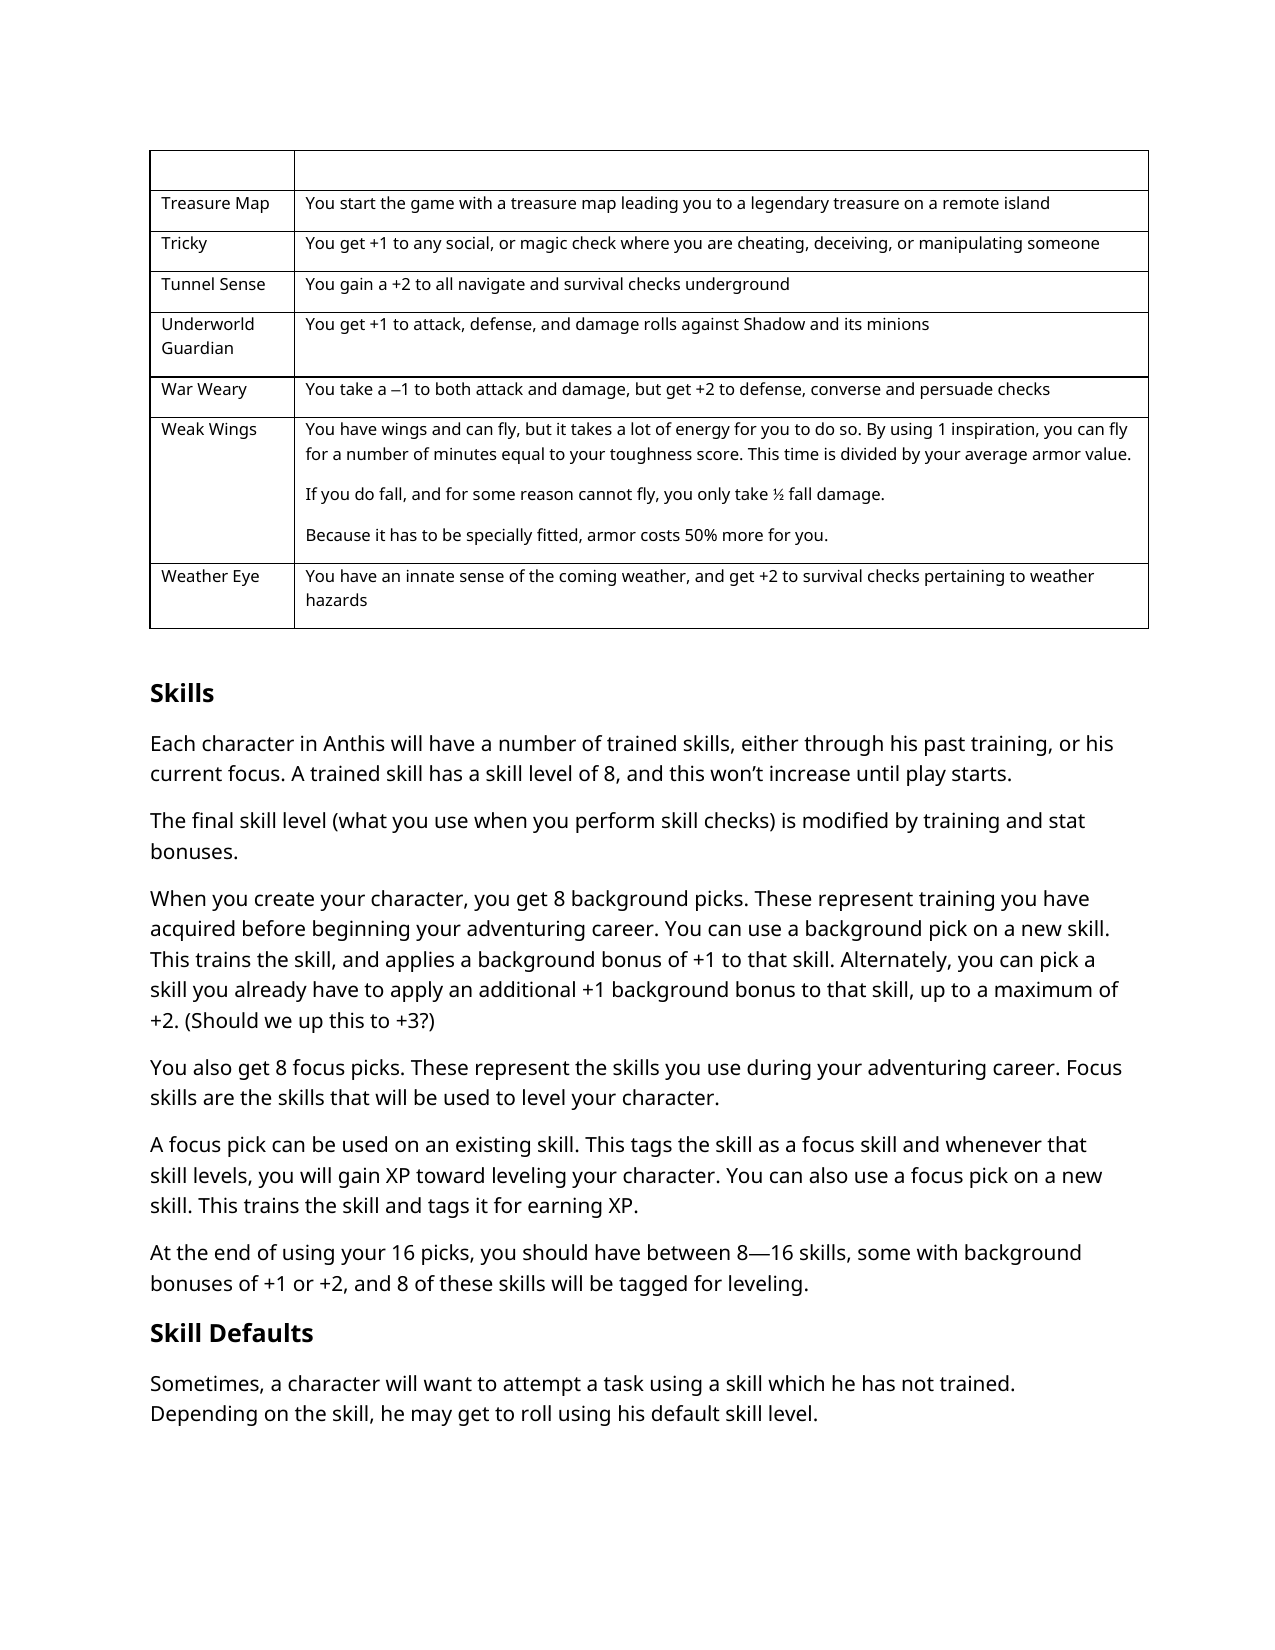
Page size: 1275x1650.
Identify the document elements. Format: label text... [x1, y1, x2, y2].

table_cell Tricky [151, 232, 294, 271]
text Each character in Anthis will have a number of trained skills, either through his past training, or his current focus. A trained skill has a skill level of 8, and this won’t increase until play starts. [150, 729, 1125, 788]
text The final skill level (what you use when you perform skill checks) is modified by training and stat bonuses. [150, 807, 1125, 866]
table_cell War Weary [151, 378, 294, 417]
table_cell Underworld Guardian [151, 313, 294, 376]
table_cell You take a –1 to both attack and damage, but get +2 to defense, converse and persuade checks [295, 378, 1148, 417]
text A focus pick can be used on an existing skill. This tags the skill as a focus skill and whenever that skill levels, you will gain XP toward leveling your character. You can also use a focus pick on a new skill. This trains the skill and tags it for earning XP. [150, 1130, 1125, 1220]
table_cell Weather Eye [151, 564, 294, 628]
table_cell You get +1 to any social, or magic check where you are cheating, deceiving, or manipulating someone [295, 232, 1148, 271]
table_cell You have wings and can fly, but it takes a lot of energy for you to do so. By using 1 inspiration, you can fly for a number of minutes equal to your toughness score. This time is divided by your average armor value. If you do fall, and for some reason cannot fly, you only take ½ fall damage. Because it has to be specially fitted, armor costs 50% more for you. [295, 418, 1148, 563]
table_cell Treasure Map [151, 191, 294, 231]
text Sometimes, a character will want to attempt a task using a skill which he has not trained. Depending on the skill, he may get to roll using his default skill level. [150, 1369, 1125, 1428]
text You also get 8 focus picks. These represent the skills you use during your adventuring career. Focus skills are the skills that will be used to level your character. [150, 1053, 1125, 1112]
table_cell Tunnel Sense [151, 272, 294, 312]
table_cell You have an innate sense of the coming weather, and get +2 to survival checks pertaining to weather hazards [295, 564, 1148, 628]
table_cell Weak Wings [151, 418, 294, 563]
text When you create your character, you get 8 background picks. These represent training you have acquired before beginning your adventuring career. You can use a background pick on a new skill. This trains the skill, and applies a background bonus of +1 to that skill. Alternately, you can pick a skill you already have to apply an additional +1 background bonus to that skill, up to a maximum of +2. (Should we up this to +3?) [150, 884, 1125, 1034]
table_cell [295, 151, 1148, 190]
table_cell [151, 151, 294, 190]
text Skill Defaults [150, 1316, 1125, 1350]
table_cell You gain a +2 to all navigate and survival checks underground [295, 272, 1148, 312]
table_cell You start the game with a treasure map leading you to a legendary treasure on a remote island [295, 191, 1148, 231]
table_cell You get +1 to attack, defense, and damage rolls against Shadow and its minions [295, 313, 1148, 376]
text At the end of using your 16 picks, you should have between 8—16 skills, some with background bonuses of +1 or +2, and 8 of these skills will be tagged for leveling. [150, 1238, 1125, 1297]
text Skills [150, 676, 1125, 710]
